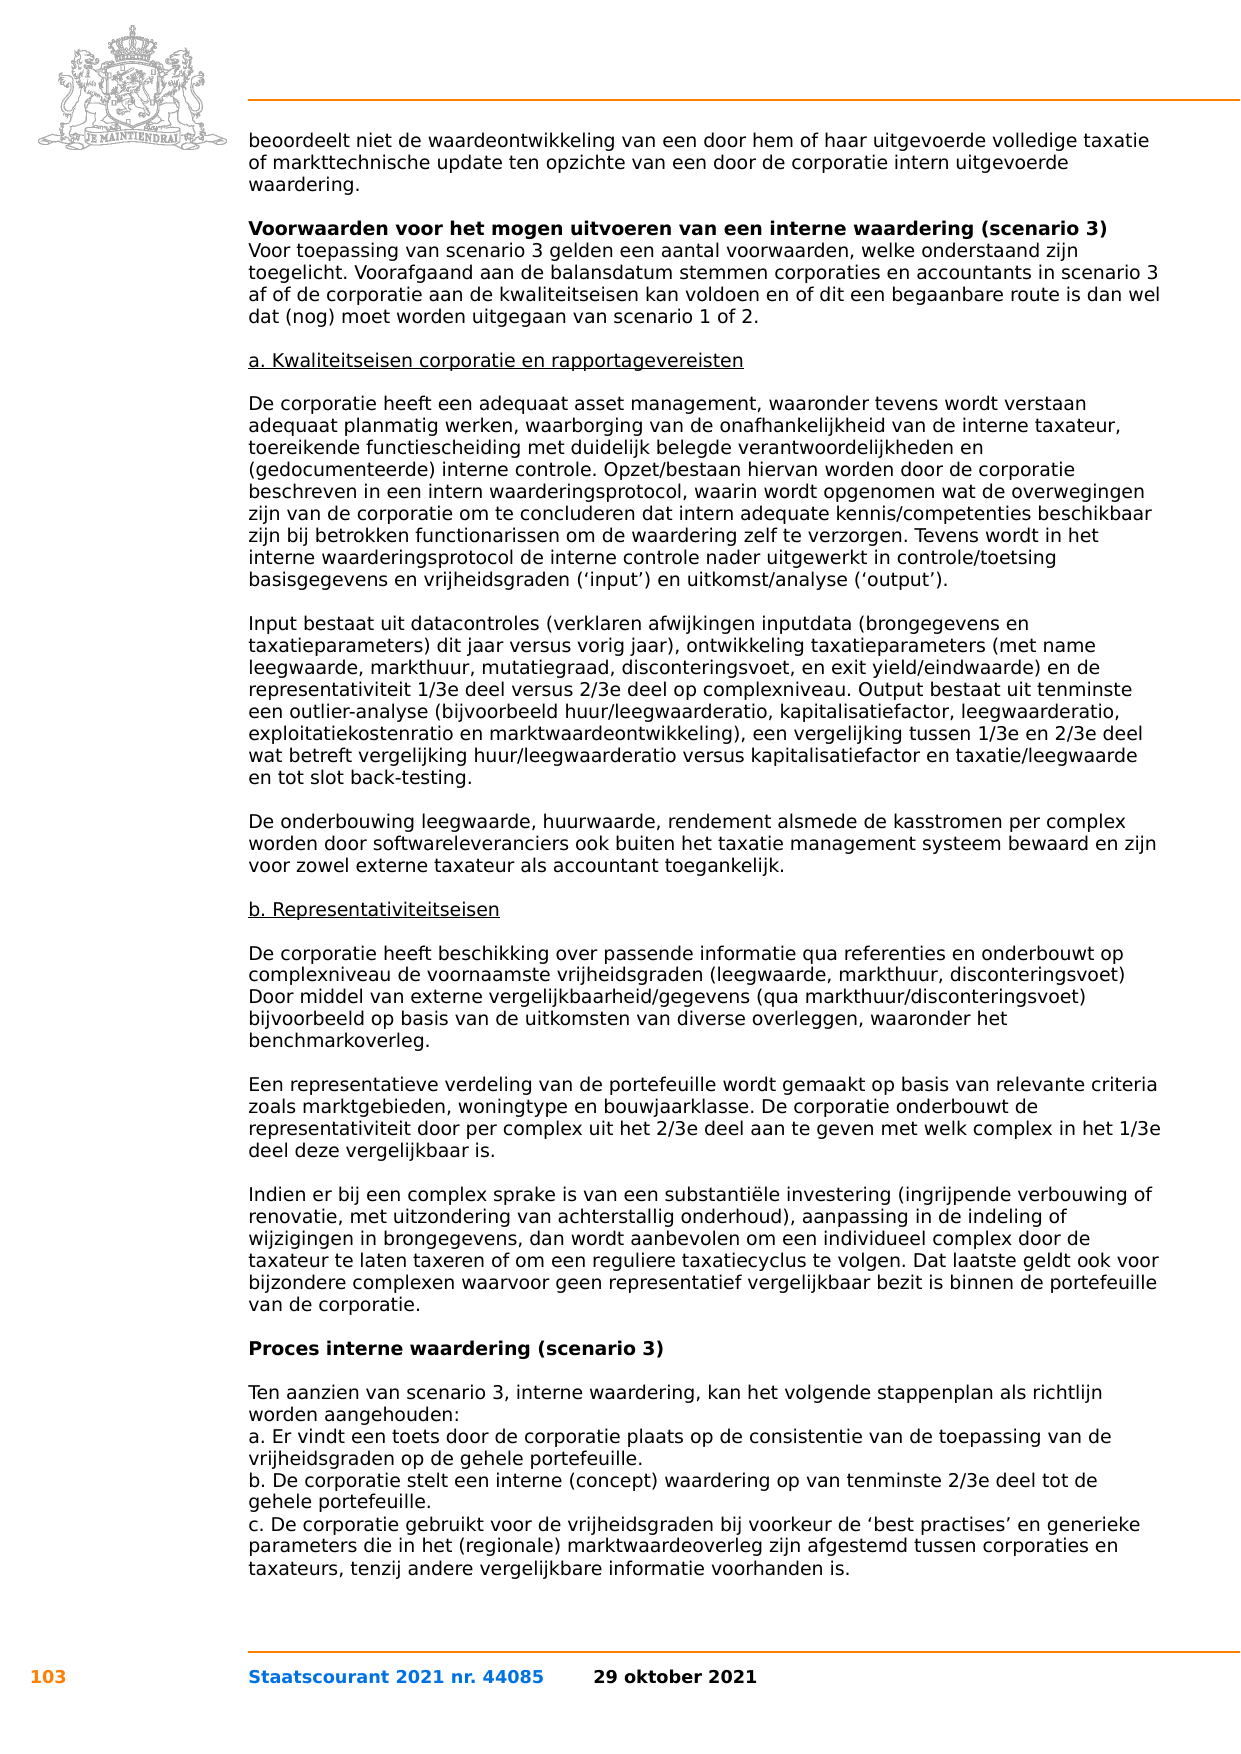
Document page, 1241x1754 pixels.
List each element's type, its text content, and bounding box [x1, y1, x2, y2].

text Een representatieve verdeling van de portefeuille wordt gemaakt op basis van relevante criteria zoals marktgebieden, woningtype en bouwjaarklasse. De corporatie onderbouwt de representativiteit door per complex uit het 2/3e deel aan te geven met welk complex in het 1/3e deel deze vergelijkbaar is. [248, 1074, 1163, 1162]
text Voor toepassing van scenario 3 gelden een aantal voorwaarden, welke onderstaand zijn toegelicht. Voorafgaand aan de balansdatum stemmen corporaties en accountants in scenario 3 af of de corporatie aan de kwaliteitseisen kan voldoen en of dit een begaanbare route is dan wel dat (nog) moet worden uitgegaan van scenario 1 of 2. [248, 240, 1163, 328]
subtitle b. Representativiteitseisen [248, 898, 1163, 921]
text Input bestaat uit datacontroles (verklaren afwijkingen inputdata (brongegevens en taxatieparameters) dit jaar versus vorig jaar), ontwikkeling taxatieparameters (met name leegwaarde, markthuur, mutatiegraad, disconteringsvoet, en exit yield/eindwaarde) en de representativiteit 1/3e deel versus 2/3e deel op complexniveau. Output bestaat uit tenminste een outlier-analyse (bijvoorbeeld huur/leegwaarderatio, kapitalisatiefactor, leegwaarderatio, exploitatiekostenratio en marktwaardeontwikkeling), een vergelijking tussen 1/3e en 2/3e deel wat betreft vergelijking huur/leegwaarderatio versus kapitalisatiefactor en taxatie/leegwaarde en tot slot back-testing. [248, 613, 1163, 789]
picture [38, 25, 227, 150]
text beoordeelt niet de waardeontwikkeling van een door hem of haar uitgevoerde volledige taxatie of markttechnische update ten opzichte van een door de corporatie intern uitgevoerde waardering. [248, 130, 1163, 196]
text a. Er vindt een toets door de corporatie plaats op de consistentie van de toepassing van de vrijheidsgraden op de gehele portefeuille. [248, 1426, 1163, 1469]
text De corporatie heeft beschikking over passende informatie qua referenties en onderbouwt op complexniveau de voornaamste vrijheidsgraden (leegwaarde, markthuur, disconteringsvoet) Door middel van externe vergelijkbaarheid/gegevens (qua markthuur/disconteringsvoet) bijvoorbeeld op basis van de uitkomsten van diverse overleggen, waaronder het benchmarkoverleg. [248, 942, 1163, 1052]
text De onderbouwing leegwaarde, huurwaarde, rendement alsmede de kasstromen per complex worden door softwareleveranciers ook buiten het taxatie management systeem bewaard en zijn voor zowel externe taxateur als accountant toegankelijk. [248, 811, 1163, 877]
text c. De corporatie gebruikt voor de vrijheidsgraden bij voorkeur de ‘best practises’ en generieke parameters die in het (regionale) marktwaardeoverleg zijn afgestemd tussen corporaties en taxateurs, tenzij andere vergelijkbare informatie voorhanden is. [248, 1513, 1163, 1579]
text b. De corporatie stelt een interne (concept) waardering op van tenminste 2/3e deel tot de gehele portefeuille. [248, 1469, 1163, 1513]
subtitle a. Kwaliteitseisen corporatie en rapportagevereisten [248, 349, 1163, 371]
text Voorwaarden voor het mogen uitvoeren van een interne waardering (scenario 3) [248, 218, 1163, 240]
text De corporatie heeft een adequaat asset management, waaronder tevens wordt verstaan adequaat planmatig werken, waarborging van de onafhankelijkheid van de interne taxateur, toereikende functiescheiding met duidelijk belegde verantwoordelijkheden en (gedocumenteerde) interne controle. Opzet/bestaan hiervan worden door de corporatie beschreven in een intern waarderingsprotocol, waarin wordt opgenomen wat de overwegingen zijn van de corporatie om te concluderen dat intern adequate kennis/competenties beschikbaar zijn bij betrokken functionarissen om de waardering zelf te verzorgen. Tevens wordt in het interne waarderingsprotocol de interne controle nader uitgewerkt in controle/toetsing basisgegevens en vrijheidsgraden (‘input’) en uitkomst/analyse (‘output’). [248, 393, 1163, 591]
text Ten aanzien van scenario 3, interne waardering, kan het volgende stappenplan als richtlijn worden aangehouden: [248, 1382, 1163, 1426]
text Indien er bij een complex sprake is van een substantiële investering (ingrijpende verbouwing of renovatie, met uitzondering van achterstallig onderhoud), aanpassing in de indeling of wijzigingen in brongegevens, dan wordt aanbevolen om een individueel complex door de taxateur te laten taxeren of om een reguliere taxatiecyclus te volgen. Dat laatste geldt ook voor bijzondere complexen waarvoor geen representatief vergelijkbaar bezit is binnen de portefeuille van de corporatie. [248, 1184, 1163, 1316]
subtitle Proces interne waardering (scenario 3) [248, 1338, 1163, 1360]
